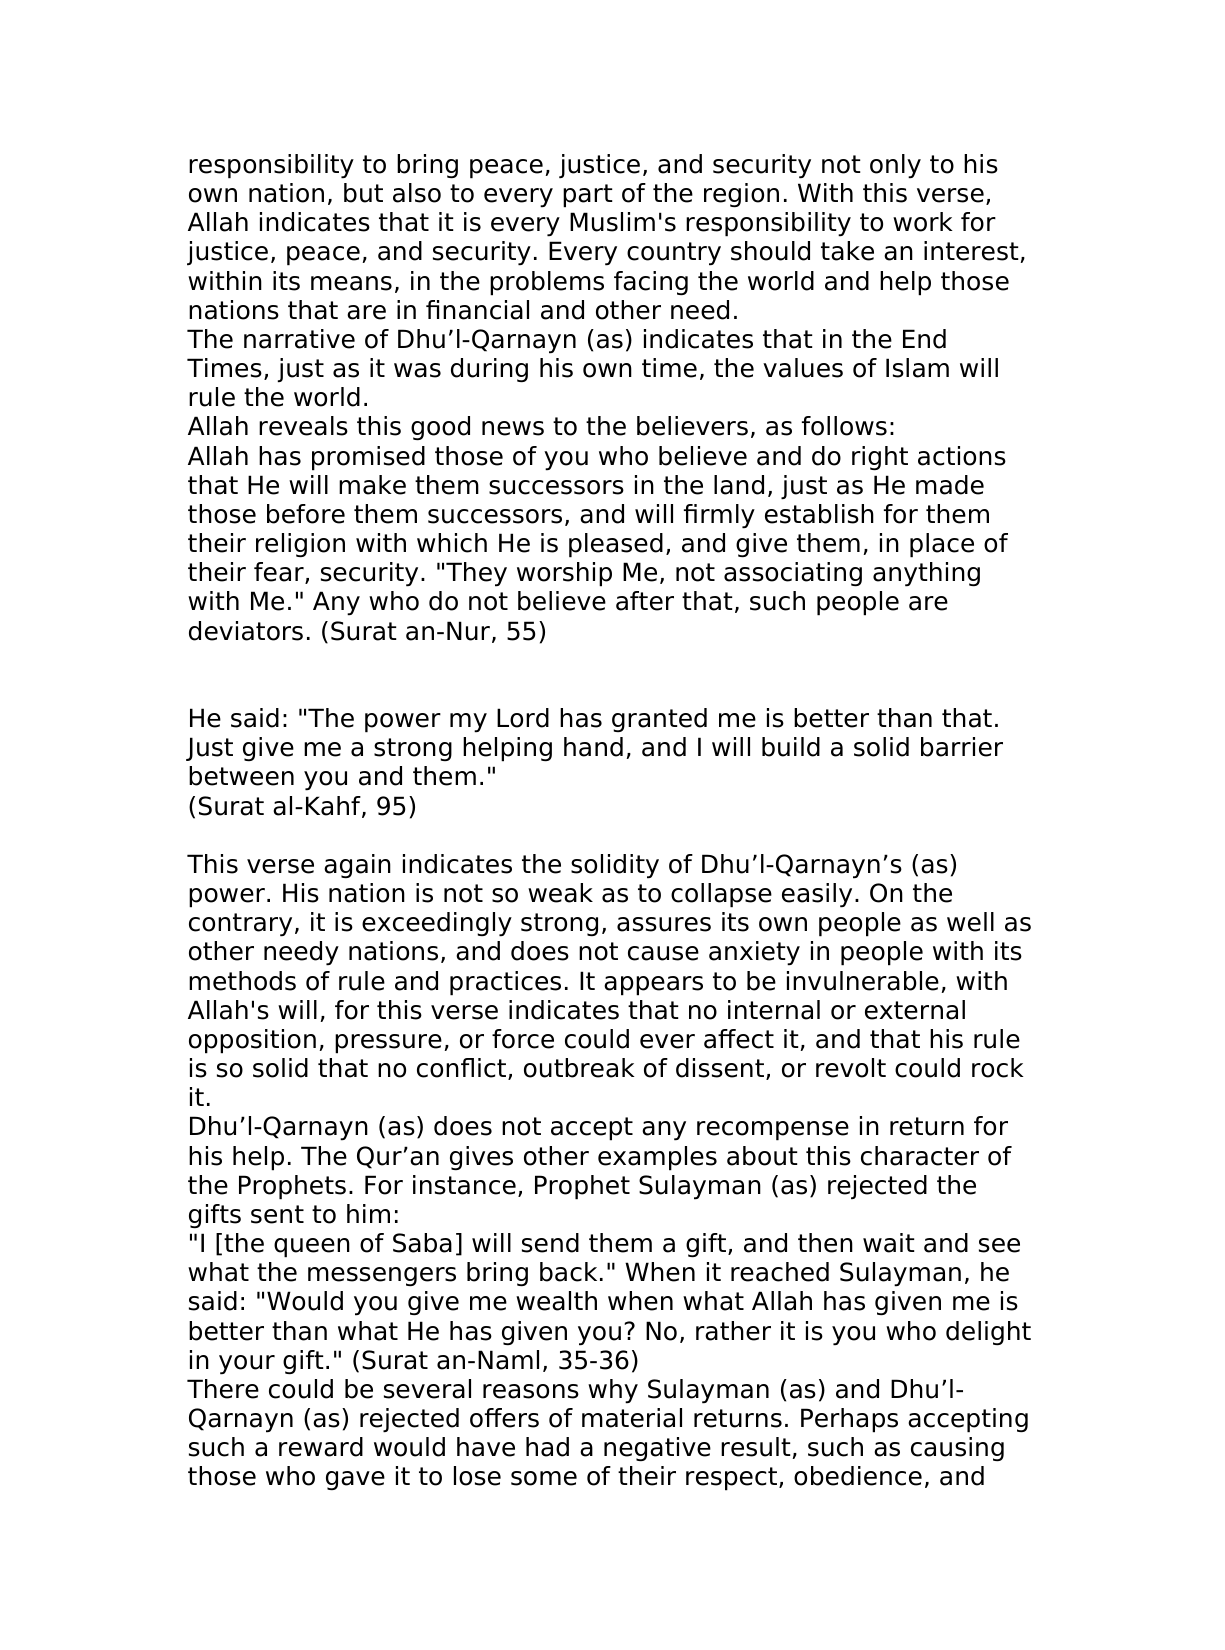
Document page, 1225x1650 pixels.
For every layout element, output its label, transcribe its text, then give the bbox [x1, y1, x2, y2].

text He said: "The power my Lord has granted me is better than that. Just give me a strong helping hand, and I will build a solid barrier between you and them." [187, 704, 1037, 792]
text Allah reveals this good news to the believers, as follows: [187, 412, 1037, 442]
text "I [the queen of Saba] will send them a gift, and then wait and see what the messengers bring back." When it reached Sulayman, he said: "Would you give me wealth when what Allah has given me is better than what He has given you? No, rather it is you who delight in your gift." (Surat an-Naml, 35-36) [187, 1229, 1037, 1375]
text This verse again indicates the solidity of Dhu’l-Qarnayn’s (as) power. His nation is not so weak as to collapse easily. On the contrary, it is exceedingly strong, assures its own people as well as other needy nations, and does not cause anxiety in people with its methods of rule and practices. It appears to be invulnerable, with Allah's will, for this verse indicates that no internal or external opposition, pressure, or force could ever affect it, and that his rule is so solid that no conflict, outbreak of dissent, or revolt could rock it. [187, 850, 1037, 1112]
text (Surat al-Kahf, 95) [187, 792, 1037, 821]
text Dhu’l-Qarnayn (as) does not accept any recompense in return for his help. The Qur’an gives other examples about this character of the Prophets. For instance, Prophet Sulayman (as) rejected the gifts sent to him: [187, 1112, 1037, 1229]
text responsibility to bring peace, justice, and security not only to his own nation, but also to every part of the region. With this verse, Allah indicates that it is every Muslim's responsibility to work for justice, peace, and security. Every country should take an interest, within its means, in the problems facing the world and help those nations that are in financial and other need. [187, 150, 1037, 325]
text The narrative of Dhu’l-Qarnayn (as) indicates that in the End Times, just as it was during his own time, the values of Islam will rule the world. [187, 325, 1037, 412]
text There could be several reasons why Sulayman (as) and Dhu’l-Qarnayn (as) rejected offers of material returns. Perhaps accepting such a reward would have had a negative result, such as causing those who gave it to lose some of their respect, obedience, and [187, 1375, 1037, 1492]
text Allah has promised those of you who believe and do right actions that He will make them successors in the land, just as He made those before them successors, and will firmly establish for them their religion with which He is pleased, and give them, in place of their fear, security. "They worship Me, not associating anything with Me." Any who do not believe after that, such people are deviators. (Surat an-Nur, 55) [187, 442, 1037, 646]
